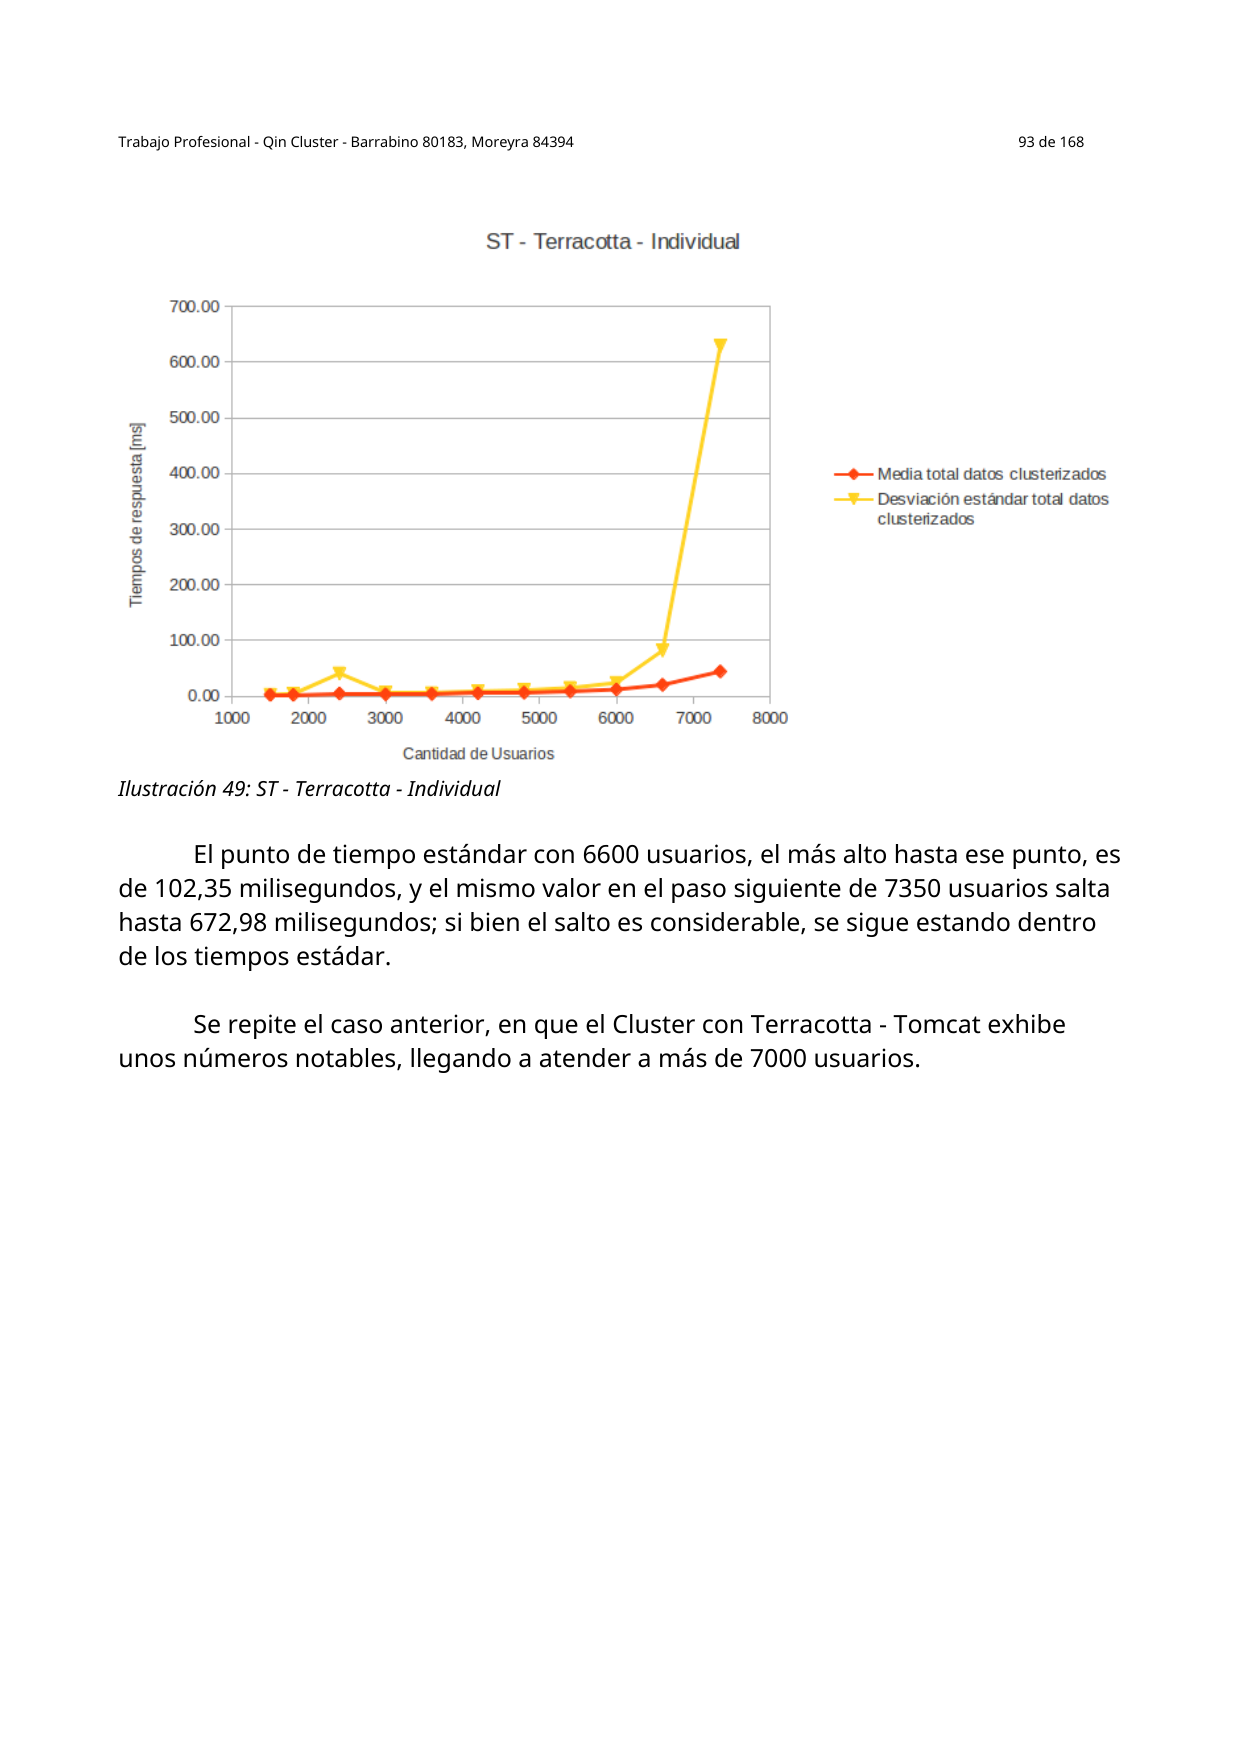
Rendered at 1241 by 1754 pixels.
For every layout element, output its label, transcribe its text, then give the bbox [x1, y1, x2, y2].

text Se repite el caso anterior, en que el Cluster con Terracotta - Tomcat exhibe unos números notables, llegando a atender a más de 7000 usuarios. [118, 1007, 1122, 1075]
picture [118, 228, 1123, 774]
text El punto de tiempo estándar con 6600 usuarios, el más alto hasta ese punto, es de 102,35 milisegundos, y el mismo valor en el paso siguiente de 7350 usuarios salta hasta 672,98 milisegundos; si bien el salto es considerable, se sigue estando dentro de los tiempos estádar. [118, 836, 1122, 972]
text Ilustración 49: ST - Terracotta - Individual [118, 774, 1122, 802]
